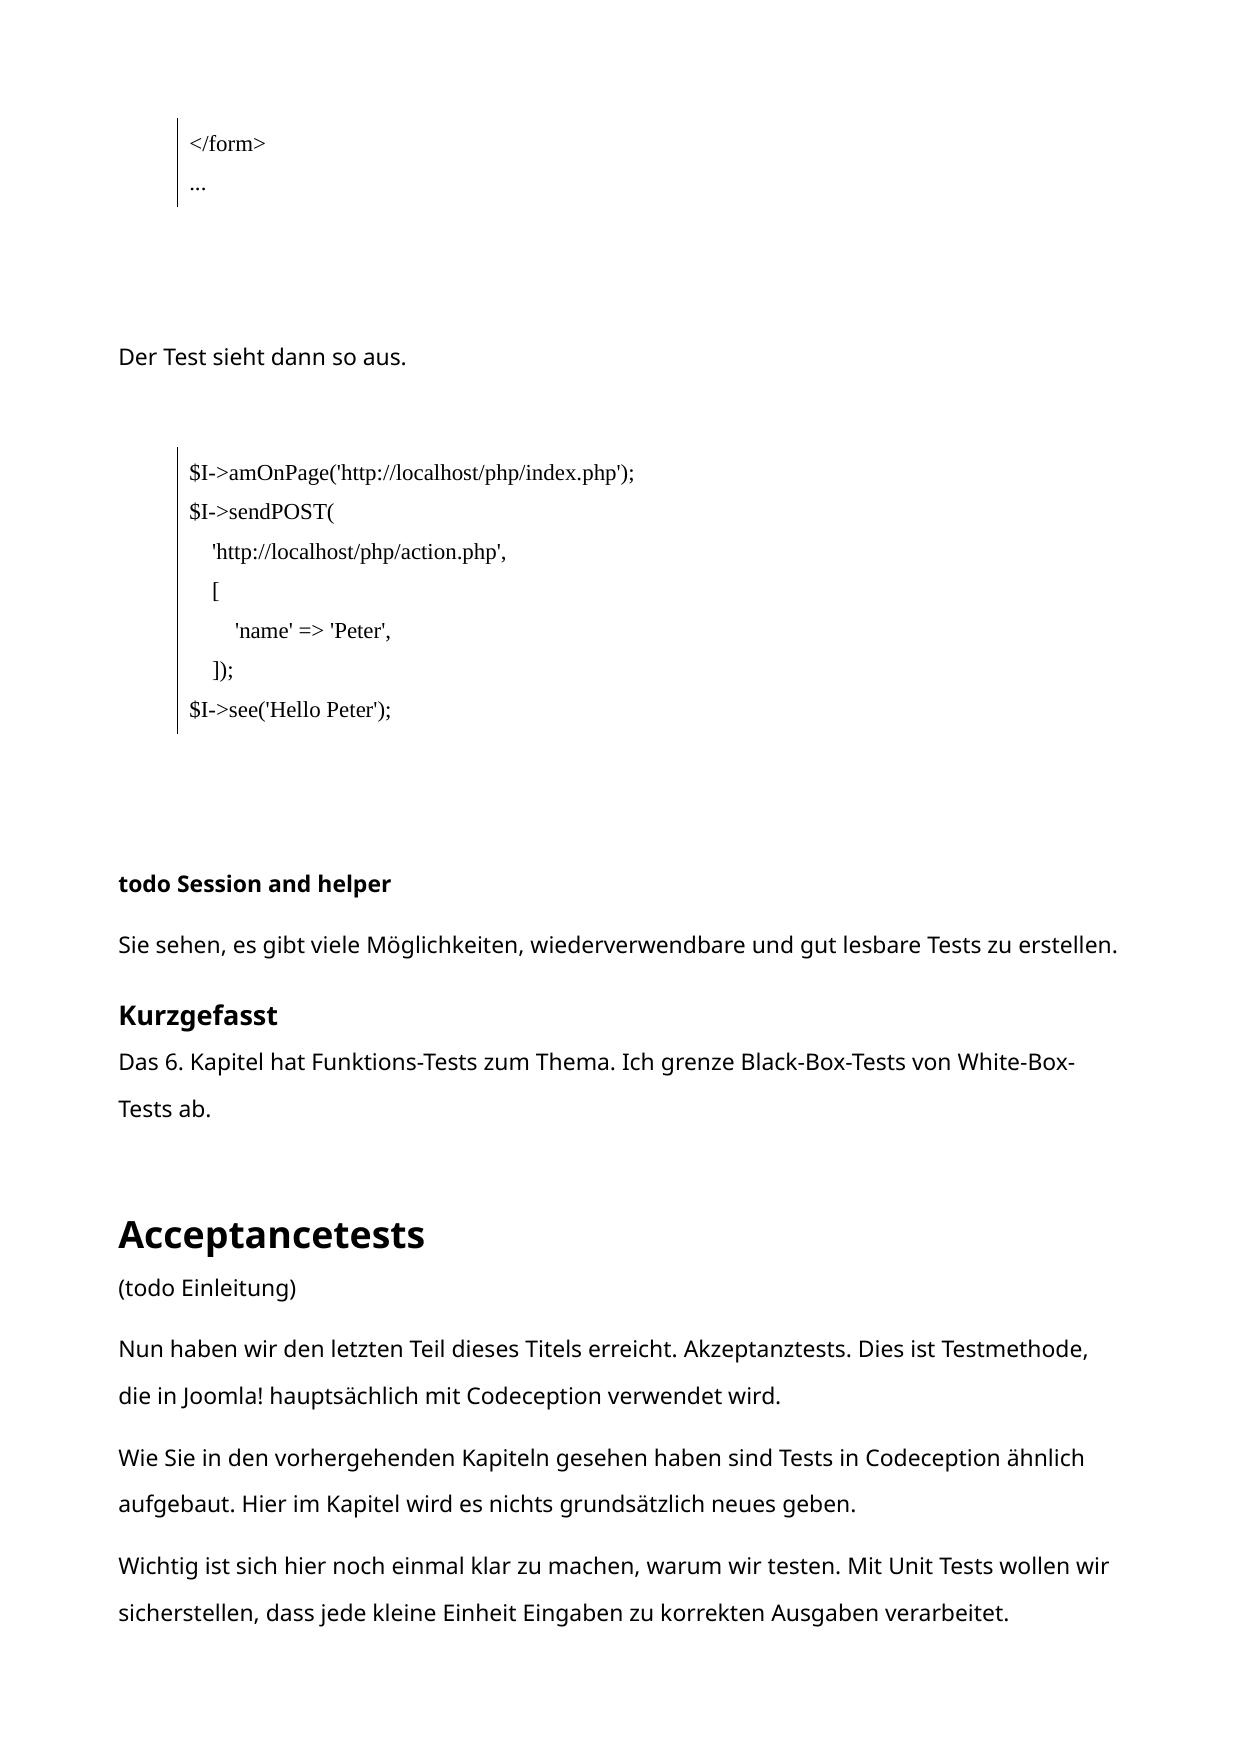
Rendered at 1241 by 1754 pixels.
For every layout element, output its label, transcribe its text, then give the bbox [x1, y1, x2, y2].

text (todo Einleitung) [118, 1272, 1122, 1303]
subtitle Kurzgefasst [118, 997, 1122, 1033]
text $I->amOnPage('http://localhost/php/index.php'); $I->sendPOST( 'http://localhost/php/action.php', [ 'name' => 'Peter', ]); $I->see('Hello Peter'); [178, 447, 1122, 734]
text Wichtig ist sich hier noch einmal klar zu machen, warum wir testen. Mit Unit Tests wollen wir sicherstellen, dass jede kleine Einheit Eingaben zu korrekten Ausgaben verarbeitet. [118, 1550, 1122, 1628]
text Der Test sieht dann so aus. [118, 341, 1122, 372]
text Das 6. Kapitel hat Funktions-Tests zum Thema. Ich grenze Black-Box-Tests von White-Box-Tests ab. [118, 1046, 1122, 1124]
text Wie Sie in den vorhergehenden Kapiteln gesehen haben sind Tests in Codeception ähnlich aufgebaut. Hier im Kapitel wird es nichts grundsätzlich neues geben. [118, 1441, 1122, 1519]
text todo Session and helper [118, 867, 1122, 899]
text </form> ... [178, 118, 1122, 207]
text Sie sehen, es gibt viele Möglichkeiten, wiederverwendbare und gut lesbare Tests zu erstellen. [118, 929, 1122, 960]
subtitle Acceptancetests [118, 1208, 1122, 1259]
text Nun haben wir den letzten Teil dieses Titels erreicht. Akzeptanztests. Dies ist Testmethode, die in Joomla! hauptsächlich mit Codeception verwendet wird. [118, 1333, 1122, 1411]
